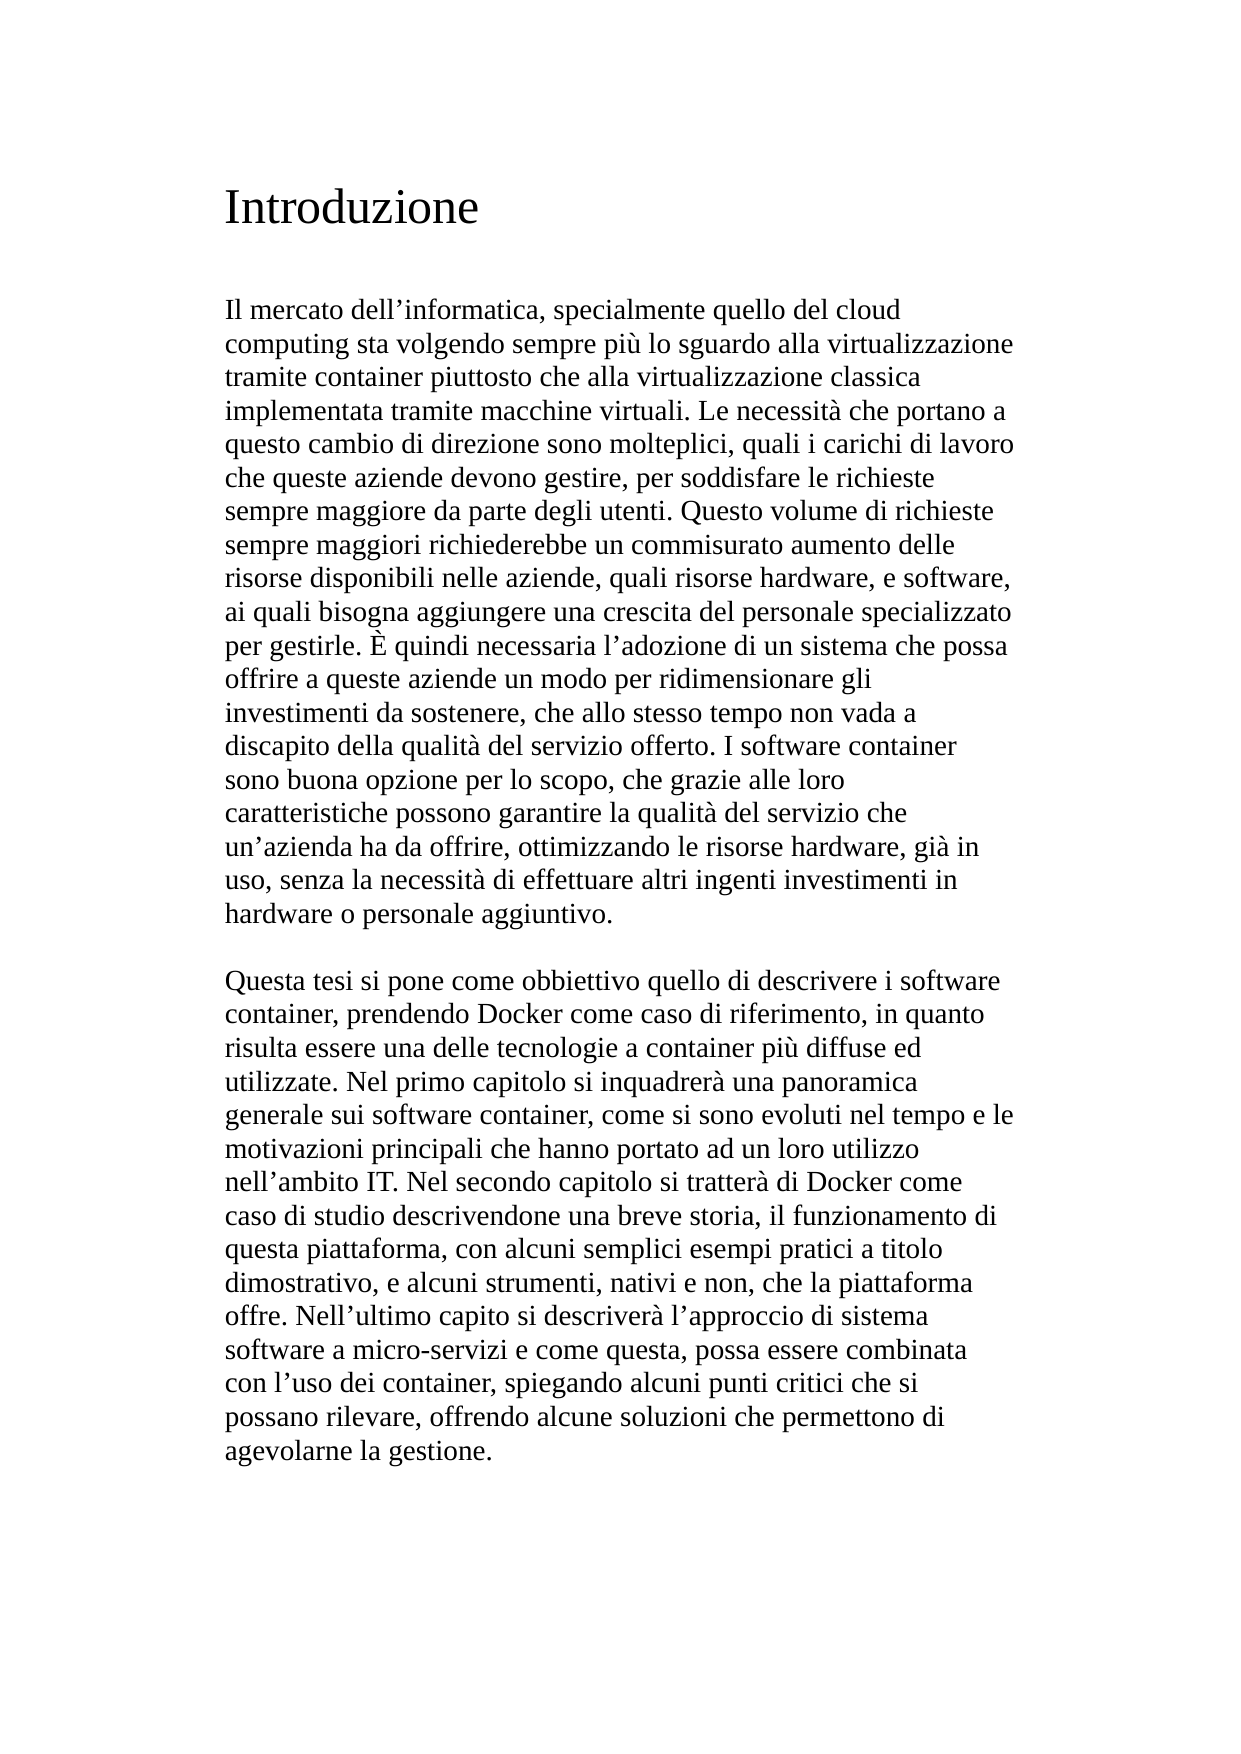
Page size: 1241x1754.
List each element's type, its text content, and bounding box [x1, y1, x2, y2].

text Introduzione [224, 177, 1016, 235]
text Questa tesi si pone come obbiettivo quello di descrivere i software container, prendendo Docker come caso di riferimento, in quanto risulta essere una delle tecnologie a container più diffuse ed utilizzate. Nel primo capitolo si inquadrerà una panoramica generale sui software container, come si sono evoluti nel tempo e le motivazioni principali che hanno portato ad un loro utilizzo nell’ambito IT. Nel secondo capitolo si tratterà di Docker come caso di studio descrivendone una breve storia, il funzionamento di questa piattaforma, con alcuni semplici esempi pratici a titolo dimostrativo, e alcuni strumenti, nativi e non, che la piattaforma offre. Nell’ultimo capito si descriverà l’approccio di sistema software a micro-servizi e come questa, possa essere combinata con l’uso dei container, spiegando alcuni punti critici che si possano rilevare, offrendo alcune soluzioni che permettono di agevolarne la gestione. [224, 963, 1016, 1466]
text Il mercato dell’informatica, specialmente quello del cloud computing sta volgendo sempre più lo sguardo alla virtualizzazione tramite container piuttosto che alla virtualizzazione classica implementata tramite macchine virtuali. Le necessità che portano a questo cambio di direzione sono molteplici, quali i carichi di lavoro che queste aziende devono gestire, per soddisfare le richieste sempre maggiore da parte degli utenti. Questo volume di richieste sempre maggiori richiederebbe un commisurato aumento delle risorse disponibili nelle aziende, quali risorse hardware, e software, ai quali bisogna aggiungere una crescita del personale specializzato per gestirle. È quindi necessaria l’adozione di un sistema che possa offrire a queste aziende un modo per ridimensionare gli investimenti da sostenere, che allo stesso tempo non vada a discapito della qualità del servizio offerto. I software container sono buona opzione per lo scopo, che grazie alle loro caratteristiche possono garantire la qualità del servizio che un’azienda ha da offrire, ottimizzando le risorse hardware, già in uso, senza la necessità di effettuare altri ingenti investimenti in hardware o personale aggiuntivo. [224, 292, 1016, 929]
